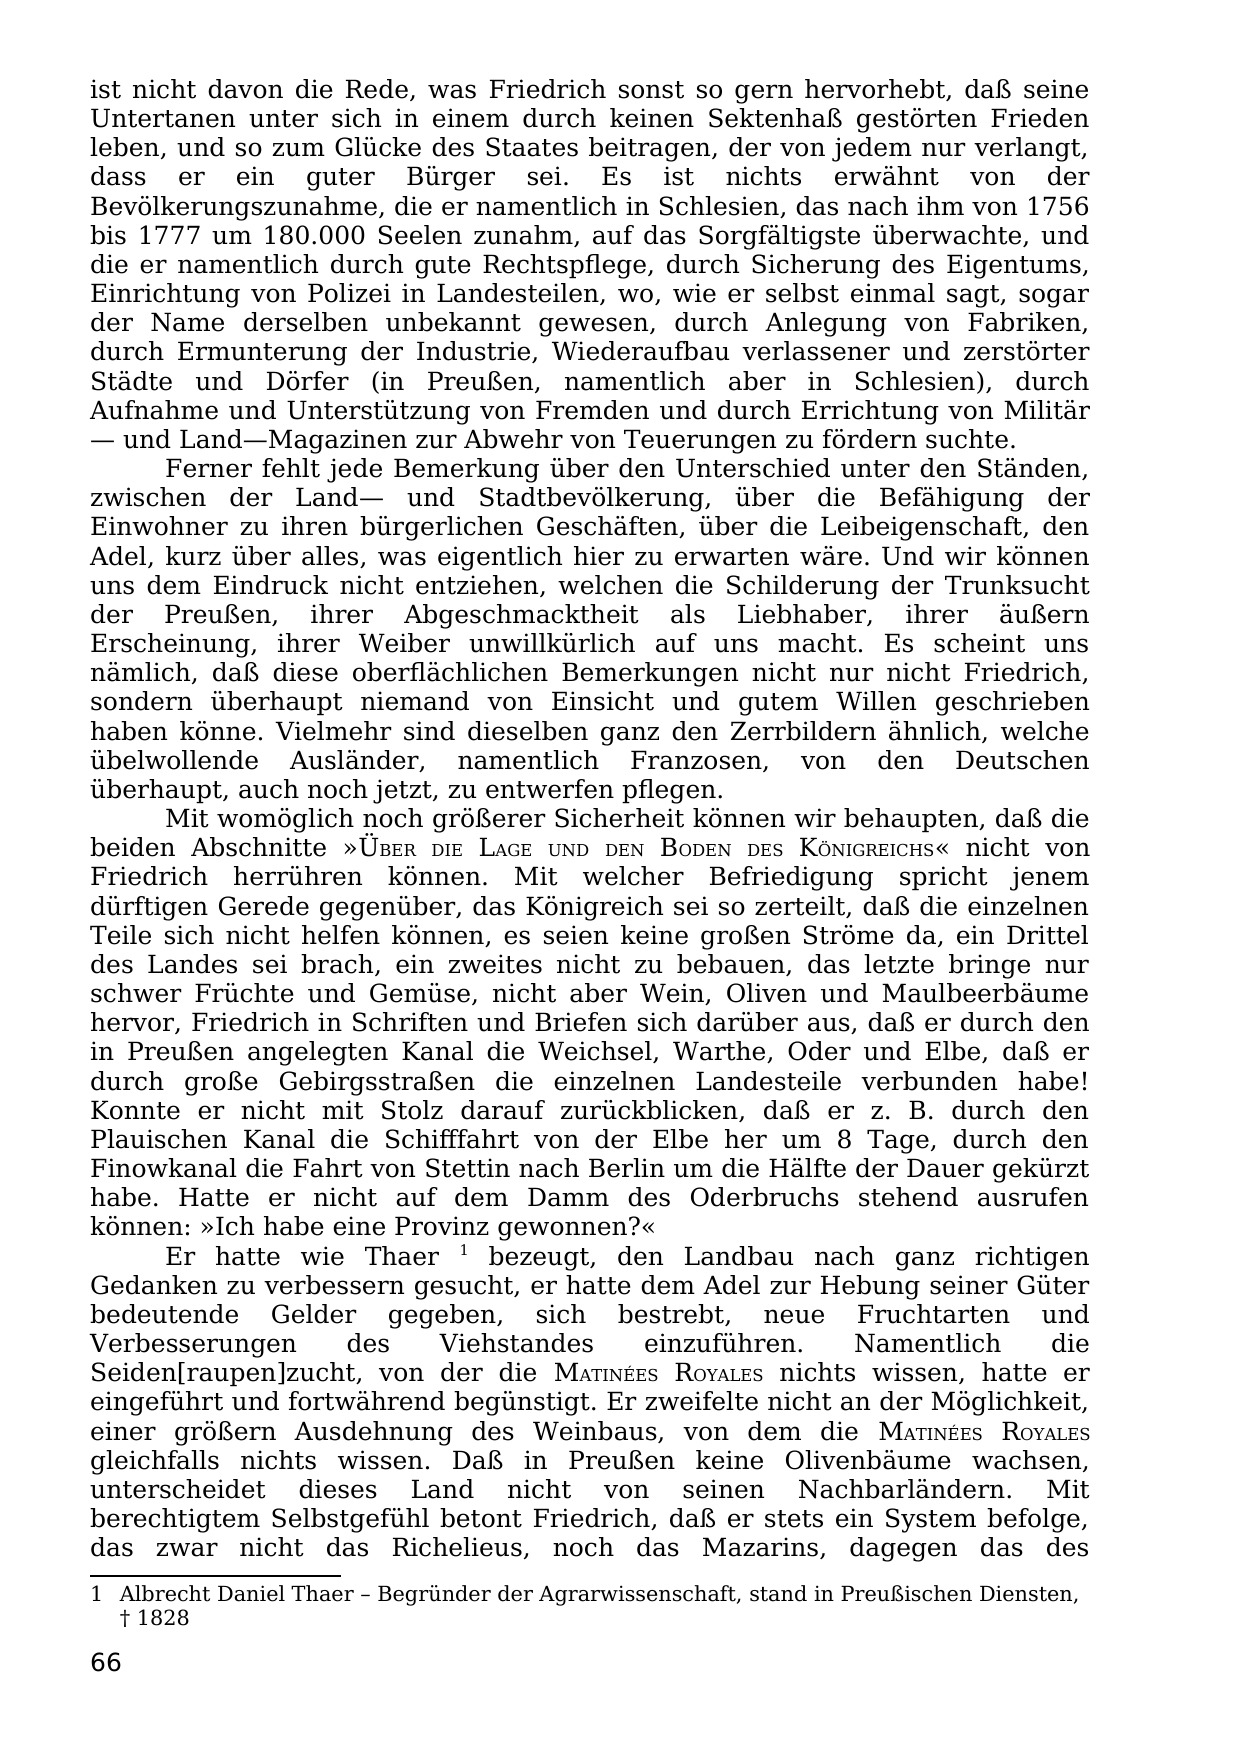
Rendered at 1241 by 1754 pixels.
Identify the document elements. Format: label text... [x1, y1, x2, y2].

text Mit womöglich noch größerer Sicherheit können wir behaupten, daß die beiden Abschnitte »Über die Lage und den Boden des Königreichs« nicht von Friedrich herrühren können. Mit welcher Befriedigung spricht jenem dürftigen Gerede gegenüber, das Königreich sei so zerteilt, daß die einzelnen Teile sich nicht helfen können, es seien keine großen Ströme da, ein Drittel des Landes sei brach, ein zweites nicht zu bebauen, das letzte bringe nur schwer Früchte und Gemüse, nicht aber Wein, Oliven und Maulbeerbäume hervor, Friedrich in Schriften und Briefen sich darüber aus, daß er durch den in Preußen angelegten Kanal die Weichsel, Warthe, Oder und Elbe, daß er durch große Gebirgsstraßen die einzelnen Landesteile verbunden habe! Konnte er nicht mit Stolz darauf zurückblicken, daß er z. B. durch den Plauischen Kanal die Schifffahrt von der Elbe her um 8 Tage, durch den Finowkanal die Fahrt von Stettin nach Berlin um die Hälfte der Dauer gekürzt habe. Hatte er nicht auf dem Damm des Oderbruchs stehend ausrufen können: »Ich habe eine Provinz gewonnen?« [90, 804, 1091, 1242]
text Ferner fehlt jede Bemerkung über den Unterschied unter den Ständen, zwischen der Land— und Stadtbevölkerung, über die Befähigung der Einwohner zu ihren bürgerlichen Geschäften, über die Leibeigenschaft, den Adel, kurz über alles, was eigentlich hier zu erwarten wäre. Und wir können uns dem Eindruck nicht entziehen, welchen die Schilderung der Trunksucht der Preußen, ihrer Abgeschmacktheit als Liebhaber, ihrer äußern Erscheinung, ihrer Weiber unwillkürlich auf uns macht. Es scheint uns nämlich, daß diese oberflächlichen Bemerkungen nicht nur nicht Friedrich, sondern überhaupt niemand von Einsicht und gutem Willen geschrieben haben könne. Vielmehr sind dieselben ganz den Zerrbildern ähnlich, welche übelwollende Ausländer, namentlich Franzosen, von den Deutschen überhaupt, auch noch jetzt, zu entwerfen pflegen. [90, 454, 1091, 804]
text ist nicht davon die Rede, was Friedrich sonst so gern hervorhebt, daß seine Untertanen unter sich in einem durch keinen Sektenhaß gestörten Frieden leben, und so zum Glücke des Staates beitragen, der von jedem nur verlangt, dass er ein guter Bürger sei. Es ist nichts erwähnt von der Bevölkerungszunahme, die er namentlich in Schlesien, das nach ihm von 1756 bis 1777 um 180.000 Seelen zunahm, auf das Sorgfältigste überwachte, und die er namentlich durch gute Rechtspflege, durch Sicherung des Eigentums, Einrichtung von Polizei in Landesteilen, wo, wie er selbst einmal sagt, sogar der Name derselben unbekannt gewesen, durch Anlegung von Fabriken, durch Ermunterung der Industrie, Wiederaufbau verlassener und zerstörter Städte und Dörfer (in Preußen, namentlich aber in Schlesien), durch Aufnahme und Unterstützung von Fremden und durch Errichtung von Militär— und Land—Magazinen zur Abwehr von Teuerungen zu fördern suchte. [90, 75, 1091, 454]
text Er hatte wie Thaer bezeugt, den Landbau nach ganz richtigen Gedanken zu verbessern gesucht, er hatte dem Adel zur Hebung seiner Güter bedeutende Gelder gegeben, sich bestrebt, neue Fruchtarten und Verbesserungen des Viehstandes einzuführen. Namentlich die Seiden[raupen]zucht, von der die Matinées Royales nichts wissen, hatte er eingeführt und fortwährend begünstigt. Er zweifelte nicht an der Möglichkeit, einer größern Ausdehnung des Weinbaus, von dem die Matinées Royales gleichfalls nichts wissen. Daß in Preußen keine Olivenbäume wachsen, unterscheidet dieses Land nicht von seinen Nachbarländern. Mit berechtigtem Selbstgefühl betont Friedrich, daß er stets ein System befolge, das zwar nicht das Richelieus, noch das Mazarins, dagegen das des [90, 1242, 1091, 1562]
text Albrecht Daniel Thaer – Begründer der Agrarwissenschaft, stand in Preußischen Diensten, † 1828 [90, 1582, 1091, 1631]
